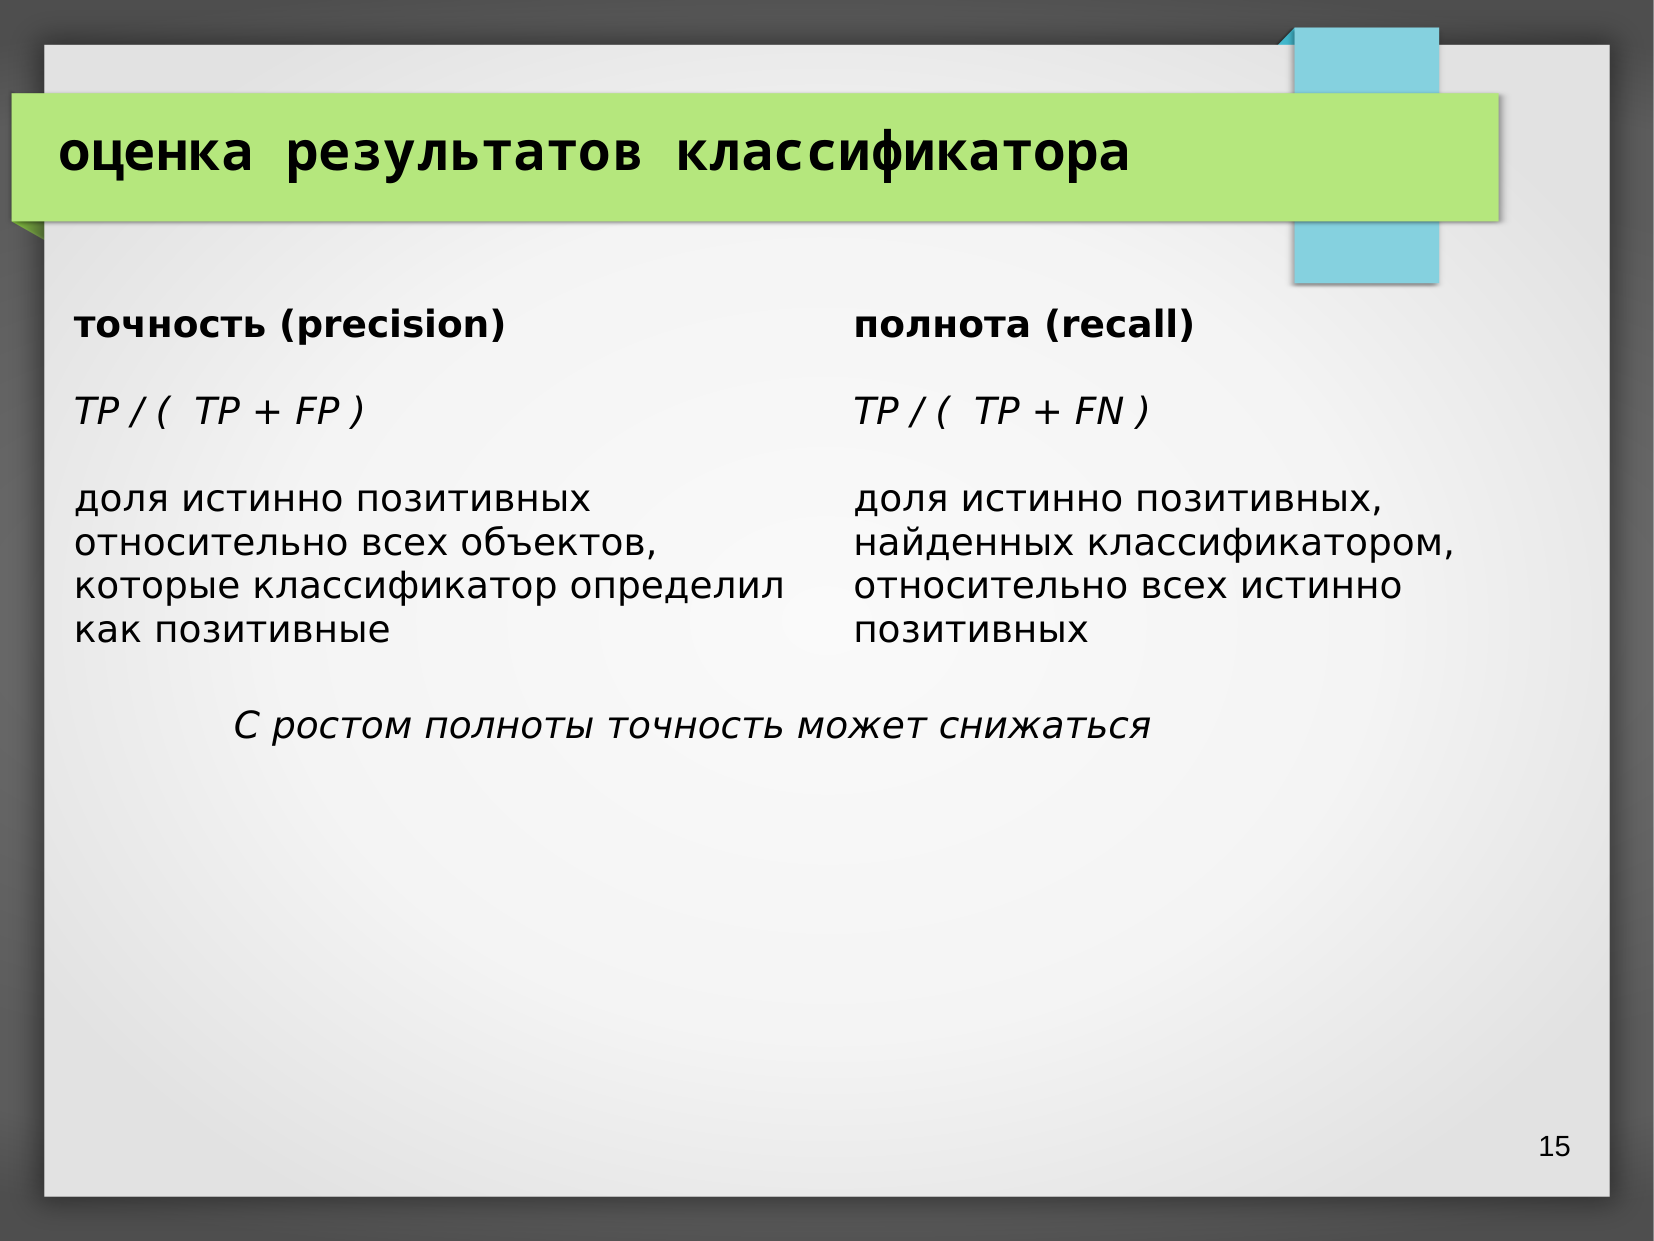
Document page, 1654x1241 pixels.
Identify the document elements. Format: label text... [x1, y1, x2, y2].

title оценка результатов классификатора [59, 109, 1217, 190]
text_box С ростом полноты точность может снижаться [219, 696, 1371, 768]
text_box точность (precision) TP / ( TP + FP ) доля истинно позитивных относительно всех объектов, которые классификатор определил как позитивные [59, 295, 851, 674]
picture [0, 0, 1654, 1241]
text_box полнота (recall) TP / ( TP + FN ) доля истинно позитивных, найденных классификатором, относительно всех истинно позитивных [851, 295, 1583, 674]
